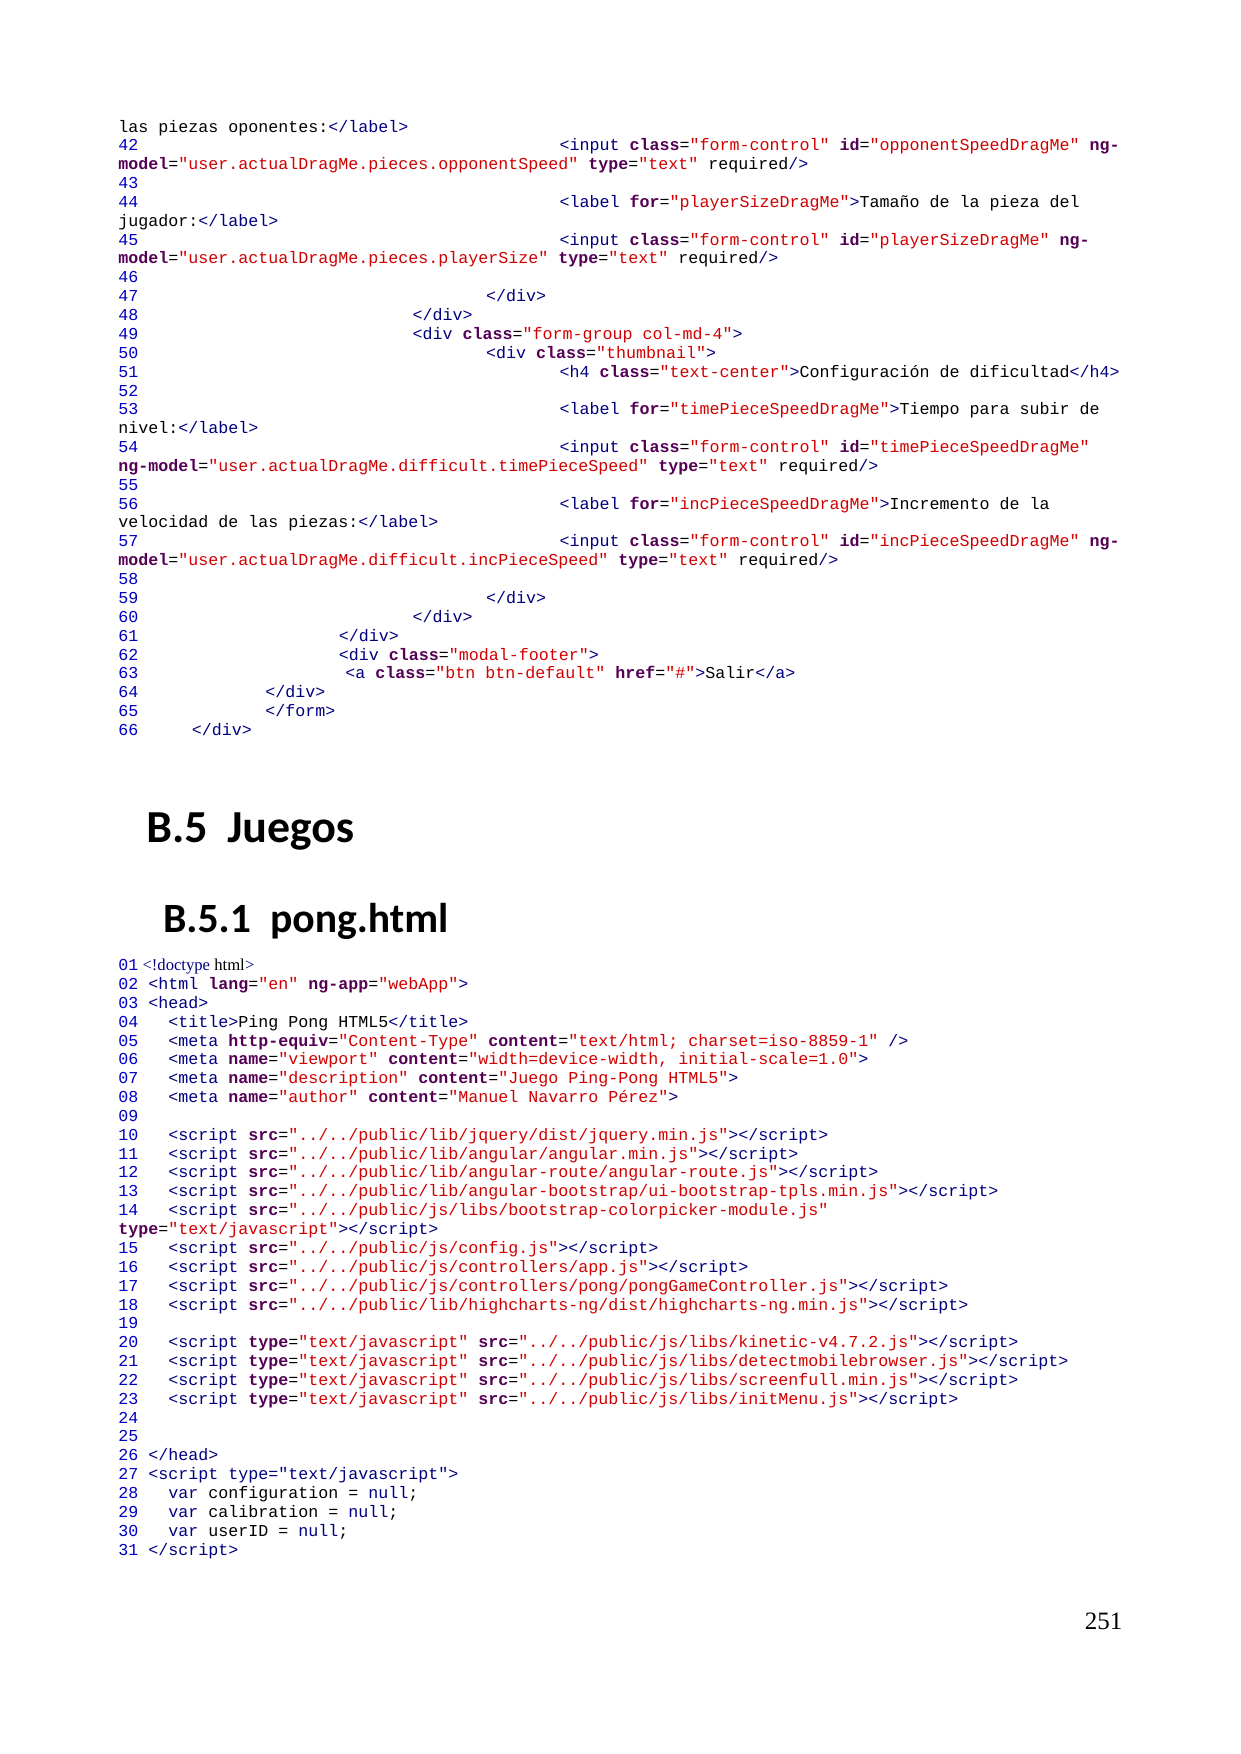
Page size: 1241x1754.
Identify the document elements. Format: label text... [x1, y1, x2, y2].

text 52 [118, 382, 1122, 401]
text 56 <label for="incPieceSpeedDragMe">Incremento de la velocidad de las piezas:</label> [118, 495, 1122, 533]
text 04 <title>Ping Pong HTML5</title> [118, 1013, 1122, 1032]
text 18 <script src="../../public/lib/highcharts-ng/dist/highcharts-ng.min.js"></script> [118, 1296, 1122, 1315]
text 07 <meta name="description" content="Juego Ping-Pong HTML5"> [118, 1070, 1122, 1089]
text 14 <script src="../../public/js/libs/bootstrap-colorpicker-module.js" type="text/javascript"></script> [118, 1202, 1122, 1239]
text 06 <meta name="viewport" content="width=device-width, initial-scale=1.0"> [118, 1051, 1122, 1070]
text 09 [118, 1107, 1122, 1126]
text 51 <h4 class="text-center">Configuración de dificultad</h4> [118, 363, 1122, 382]
text 20 <script type="text/javascript" src="../../public/js/libs/kinetic-v4.7.2.js"></script> [118, 1334, 1122, 1353]
text 46 [118, 269, 1122, 288]
text 03 <head> [118, 994, 1122, 1013]
text 54 <input class="form-control" id="timePieceSpeedDragMe" ng-model="user.actualDragMe.difficult.timePieceSpeed" type="text" required/> [118, 439, 1122, 476]
text 27 <script type="text/javascript"> [118, 1466, 1122, 1484]
text 21 <script type="text/javascript" src="../../public/js/libs/detectmobilebrowser.js"></script> [118, 1353, 1122, 1371]
text 63 <a class="btn btn-default" href="#">Salir</a> [118, 665, 1122, 684]
text 12 <script src="../../public/lib/angular-route/angular-route.js"></script> [118, 1164, 1122, 1183]
text las piezas oponentes:</label> [118, 118, 1122, 137]
text 65 </form> [118, 703, 1122, 721]
text 55 [118, 476, 1122, 495]
text 57 <input class="form-control" id="incPieceSpeedDragMe" ng-model="user.actualDragMe.difficult.incPieceSpeed" type="text" required/> [118, 533, 1122, 571]
text 02 <html lang="en" ng-app="webApp"> [118, 976, 1122, 994]
text 44 <label for="playerSizeDragMe">Tamaño de la pieza del jugador:</label> [118, 193, 1122, 231]
text 26 </head> [118, 1447, 1122, 1466]
text 17 <script src="../../public/js/controllers/pong/pongGameController.js"></script> [118, 1277, 1122, 1296]
text 22 <script type="text/javascript" src="../../public/js/libs/screenfull.min.js"></script> [118, 1371, 1122, 1390]
text 23 <script type="text/javascript" src="../../public/js/libs/initMenu.js"></script> [118, 1390, 1122, 1409]
text 25 [118, 1428, 1122, 1447]
text 61 </div> [118, 627, 1122, 646]
subtitle pong.html [153, 892, 1122, 942]
text 47 </div> [118, 288, 1122, 307]
text 19 [118, 1315, 1122, 1334]
text 42 <input class="form-control" id="opponentSpeedDragMe" ng-model="user.actualDragMe.pieces.opponentSpeed" type="text" required/> [118, 137, 1122, 175]
text 53 <label for="timePieceSpeedDragMe">Tiempo para subir de nivel:</label> [118, 401, 1122, 439]
text 08 <meta name="author" content="Manuel Navarro Pérez"> [118, 1089, 1122, 1107]
text 29 var calibration = null; [118, 1503, 1122, 1522]
text 43 [118, 175, 1122, 193]
text 13 <script src="../../public/lib/angular-bootstrap/ui-bootstrap-tpls.min.js"></script> [118, 1183, 1122, 1202]
text 31 </script> [118, 1541, 1122, 1560]
text 66 </div> [118, 721, 1122, 740]
text 58 [118, 571, 1122, 589]
text 16 <script src="../../public/js/controllers/app.js"></script> [118, 1258, 1122, 1277]
text 59 </div> [118, 589, 1122, 608]
text 48 </div> [118, 307, 1122, 326]
text 11 <script src="../../public/lib/angular/angular.min.js"></script> [118, 1145, 1122, 1164]
text 62 <div class="modal-footer"> [118, 646, 1122, 665]
text 01 <!doctype html> [118, 955, 1122, 976]
text 45 <input class="form-control" id="playerSizeDragMe" ng-model="user.actualDragMe.pieces.playerSize" type="text" required/> [118, 231, 1122, 269]
text 64 </div> [118, 684, 1122, 703]
text 50 <div class="thumbnail"> [118, 344, 1122, 363]
text 15 <script src="../../public/js/config.js"></script> [118, 1239, 1122, 1258]
text 30 var userID = null; [118, 1522, 1122, 1541]
text 05 <meta http-equiv="Content-Type" content="text/html; charset=iso-8859-1" /> [118, 1032, 1122, 1051]
text 60 </div> [118, 608, 1122, 627]
text 10 <script src="../../public/lib/jquery/dist/jquery.min.js"></script> [118, 1126, 1122, 1145]
text 28 var configuration = null; [118, 1484, 1122, 1503]
text 49 <div class="form-group col-md-4"> [118, 326, 1122, 344]
text 24 [118, 1409, 1122, 1428]
subtitle Juegos [136, 798, 1122, 854]
